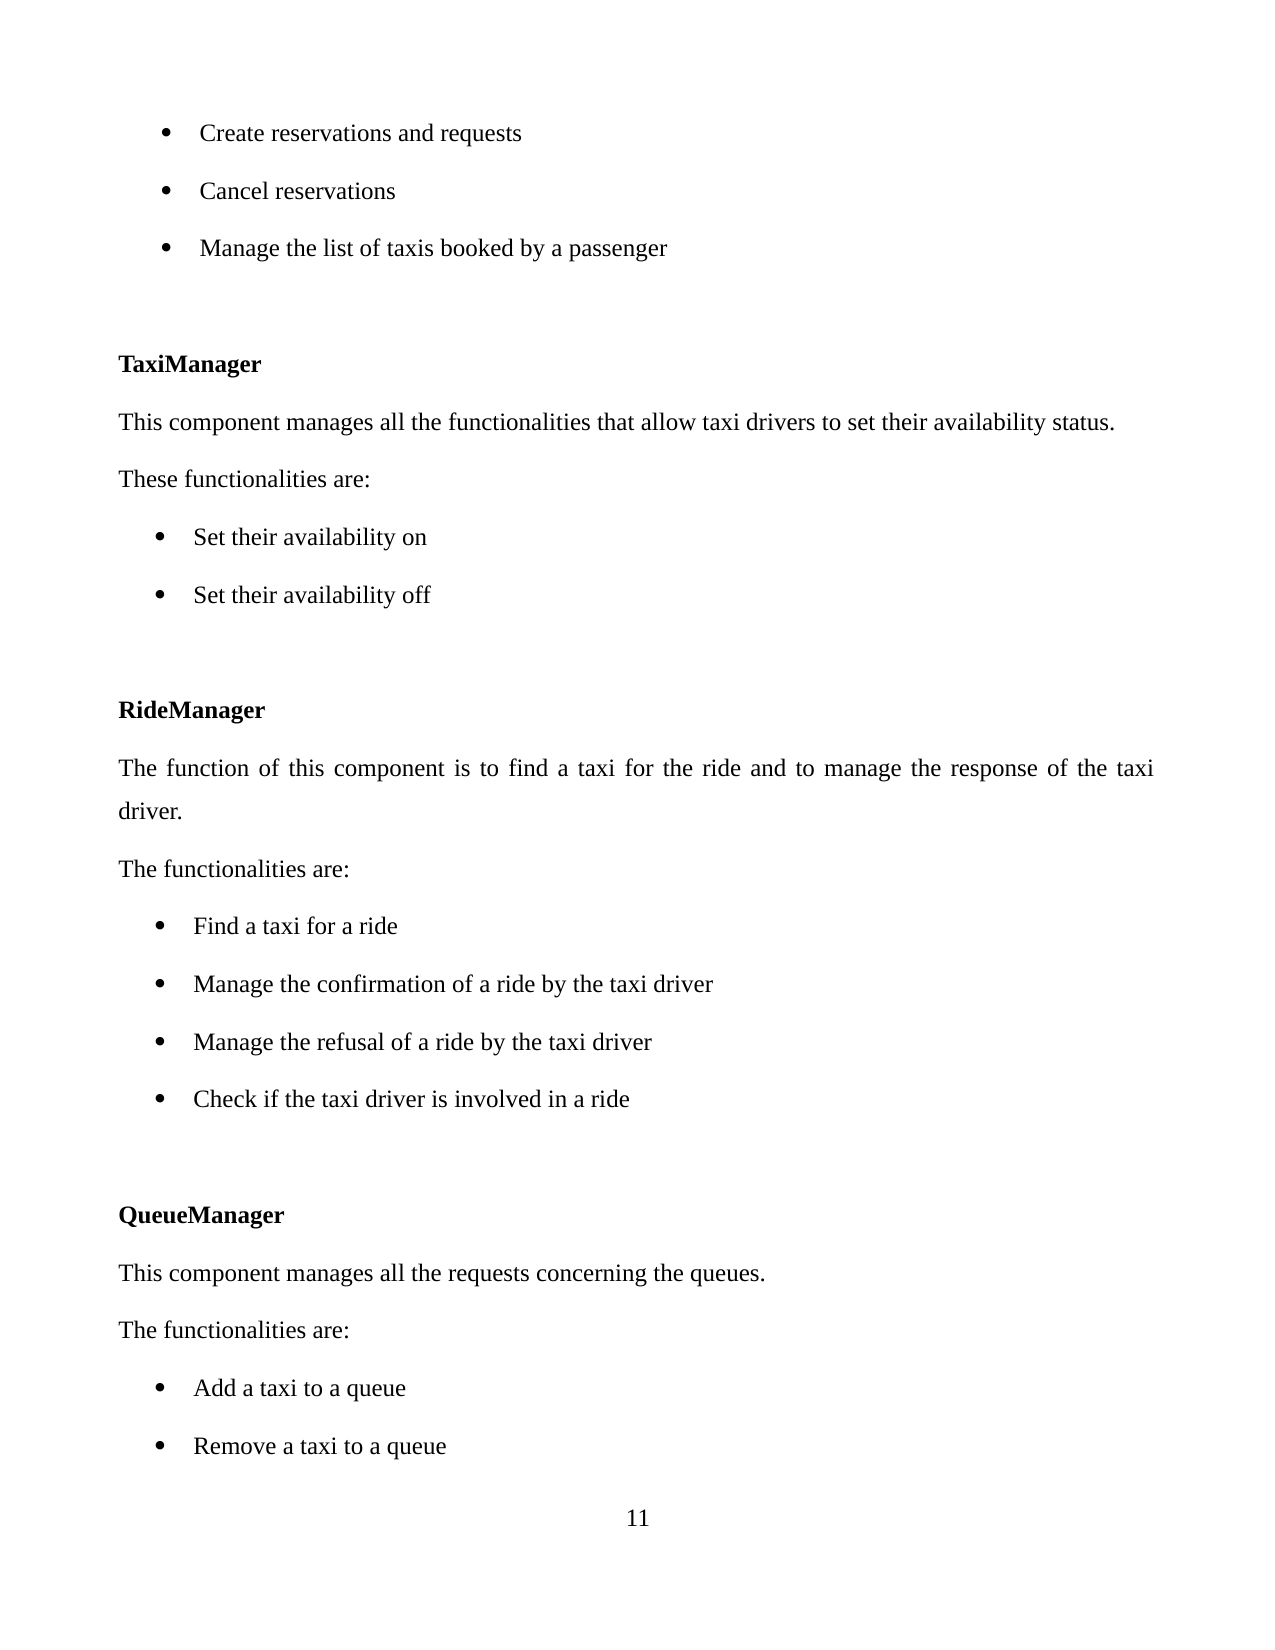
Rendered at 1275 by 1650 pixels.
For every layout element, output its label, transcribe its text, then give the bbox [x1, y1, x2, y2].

text TaxiManager [118, 349, 1157, 378]
text The functionalities are: [118, 1315, 1157, 1344]
text This component manages all the functionalities that allow taxi drivers to set their availability status. [118, 407, 1157, 435]
list Remove a taxi to a queue [156, 1431, 1157, 1459]
list Manage the refusal of a ride by the taxi driver [156, 1027, 1157, 1056]
text These functionalities are: [118, 464, 1157, 493]
text This component manages all the requests concerning the queues. [118, 1258, 1157, 1286]
list Cancel reservations [162, 176, 1157, 204]
text The functionalities are: [118, 854, 1157, 882]
list Set their availability on [156, 522, 1157, 551]
text QueueManager [118, 1200, 1157, 1229]
list Add a taxi to a queue [156, 1373, 1157, 1402]
list Check if the taxi driver is involved in a ride [156, 1084, 1157, 1113]
list Manage the confirmation of a ride by the taxi driver [156, 969, 1157, 998]
text RideManager [118, 695, 1157, 724]
list Manage the list of taxis booked by a passenger [162, 233, 1157, 262]
text The function of this component is to find a taxi for the ride and to manage the response of the taxi driver. [118, 753, 1157, 825]
list Find a taxi for a ride [156, 911, 1157, 940]
list Create reservations and requests [162, 118, 1157, 147]
list Set their availability off [156, 580, 1157, 608]
